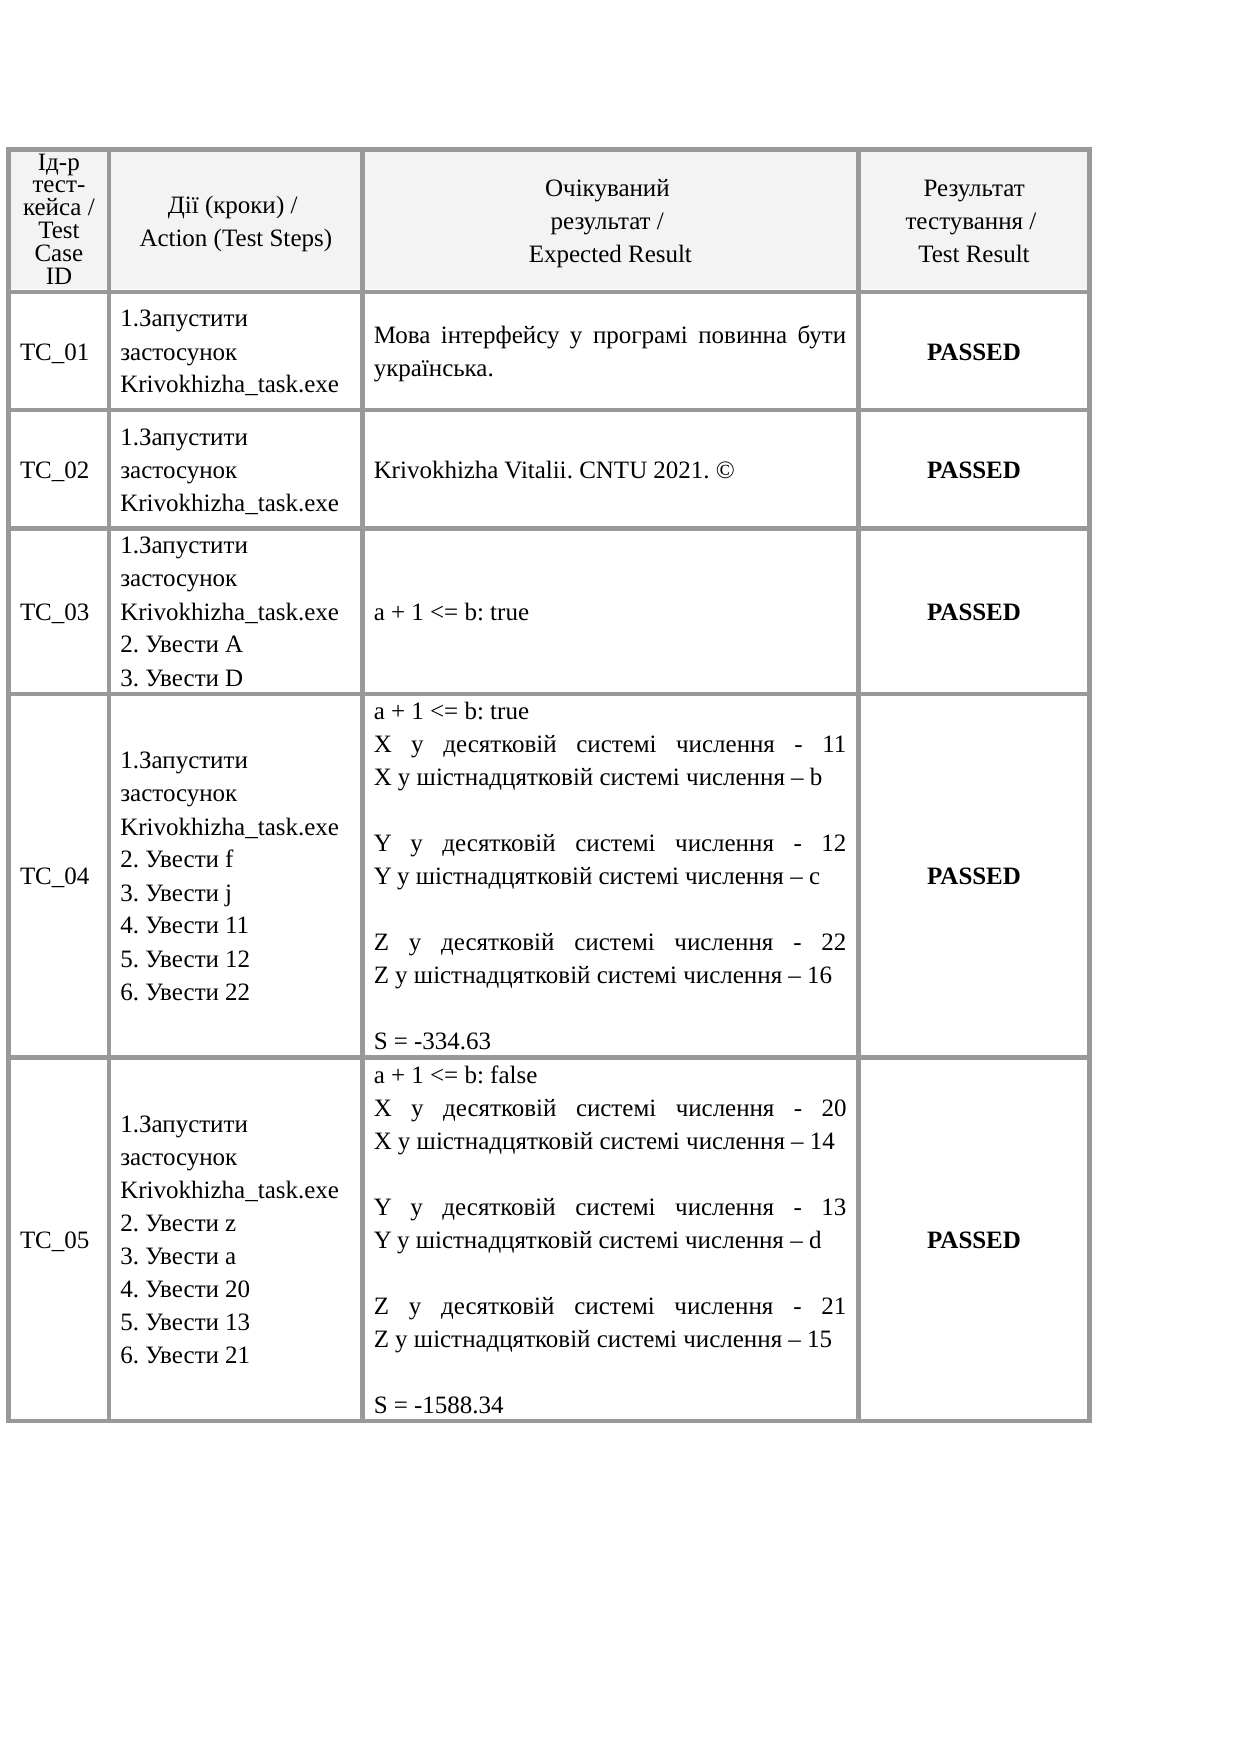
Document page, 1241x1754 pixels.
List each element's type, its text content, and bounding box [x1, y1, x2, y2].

table_cell PASSED [861, 412, 1087, 526]
table_header Результат тестування / Test Result [861, 152, 1087, 289]
table_cell TC_02 [11, 412, 107, 526]
table_cell 1.Запустити застосунок Krivokhizha_task.exe 2. Увести f 3. Увести j 4. Увести 11 5. Увести 12 6. Увести 22 [111, 696, 360, 1055]
table_cell a + 1 <= b: true X у десятковiй системi числення - 11 X у шiстнадцятковiй системi числення – b Y у десятковiй системi числення - 12 Y у шiстнадцятковiй системi числення – c Z у десятковiй системi числення - 22 Z у шiстнадцятковiй системi числення – 16 S = -334.63 [365, 696, 856, 1055]
table_cell TC_05 [11, 1060, 107, 1419]
table_header Очікуваний результат / Expected Result [365, 152, 856, 289]
table_cell 1.Запустити застосунок Krivokhizha_task.exe 2. Увести A 3. Увести D [111, 531, 360, 691]
table_cell PASSED [861, 696, 1087, 1055]
table_cell 1.Запустити застосунок Krivokhizha_task.exe [111, 294, 360, 408]
table_header Дії (кроки) / Action (Test Steps) [111, 152, 360, 289]
table_cell PASSED [861, 294, 1087, 408]
table_cell 1.Запустити застосунок Krivokhizha_task.exe [111, 412, 360, 526]
table_cell TC_04 [11, 696, 107, 1055]
table_cell PASSED [861, 531, 1087, 691]
table_cell Krivokhizha Vitalii. CNTU 2021. © [365, 412, 856, 526]
table_cell TC_01 [11, 294, 107, 408]
table_cell TC_03 [11, 531, 107, 691]
table_header Ід-р тест-кейса / Test Case ID [11, 152, 107, 289]
table_cell a + 1 <= b: true [365, 531, 856, 691]
table_cell Мова інтерфейсу у програмі повинна бути українська. [365, 294, 856, 408]
table_cell a + 1 <= b: false X у десятковiй системi числення - 20 X у шiстнадцятковiй системi числення – 14 Y у десятковiй системi числення - 13 Y у шiстнадцятковiй системi числення – d Z у десятковiй системi числення - 21 Z у шiстнадцятковiй системi числення – 15 S = -1588.34 [365, 1060, 856, 1419]
table_cell PASSED [861, 1060, 1087, 1419]
table_cell 1.Запустити застосунок Krivokhizha_task.exe 2. Увести z 3. Увести a 4. Увести 20 5. Увести 13 6. Увести 21 [111, 1060, 360, 1419]
